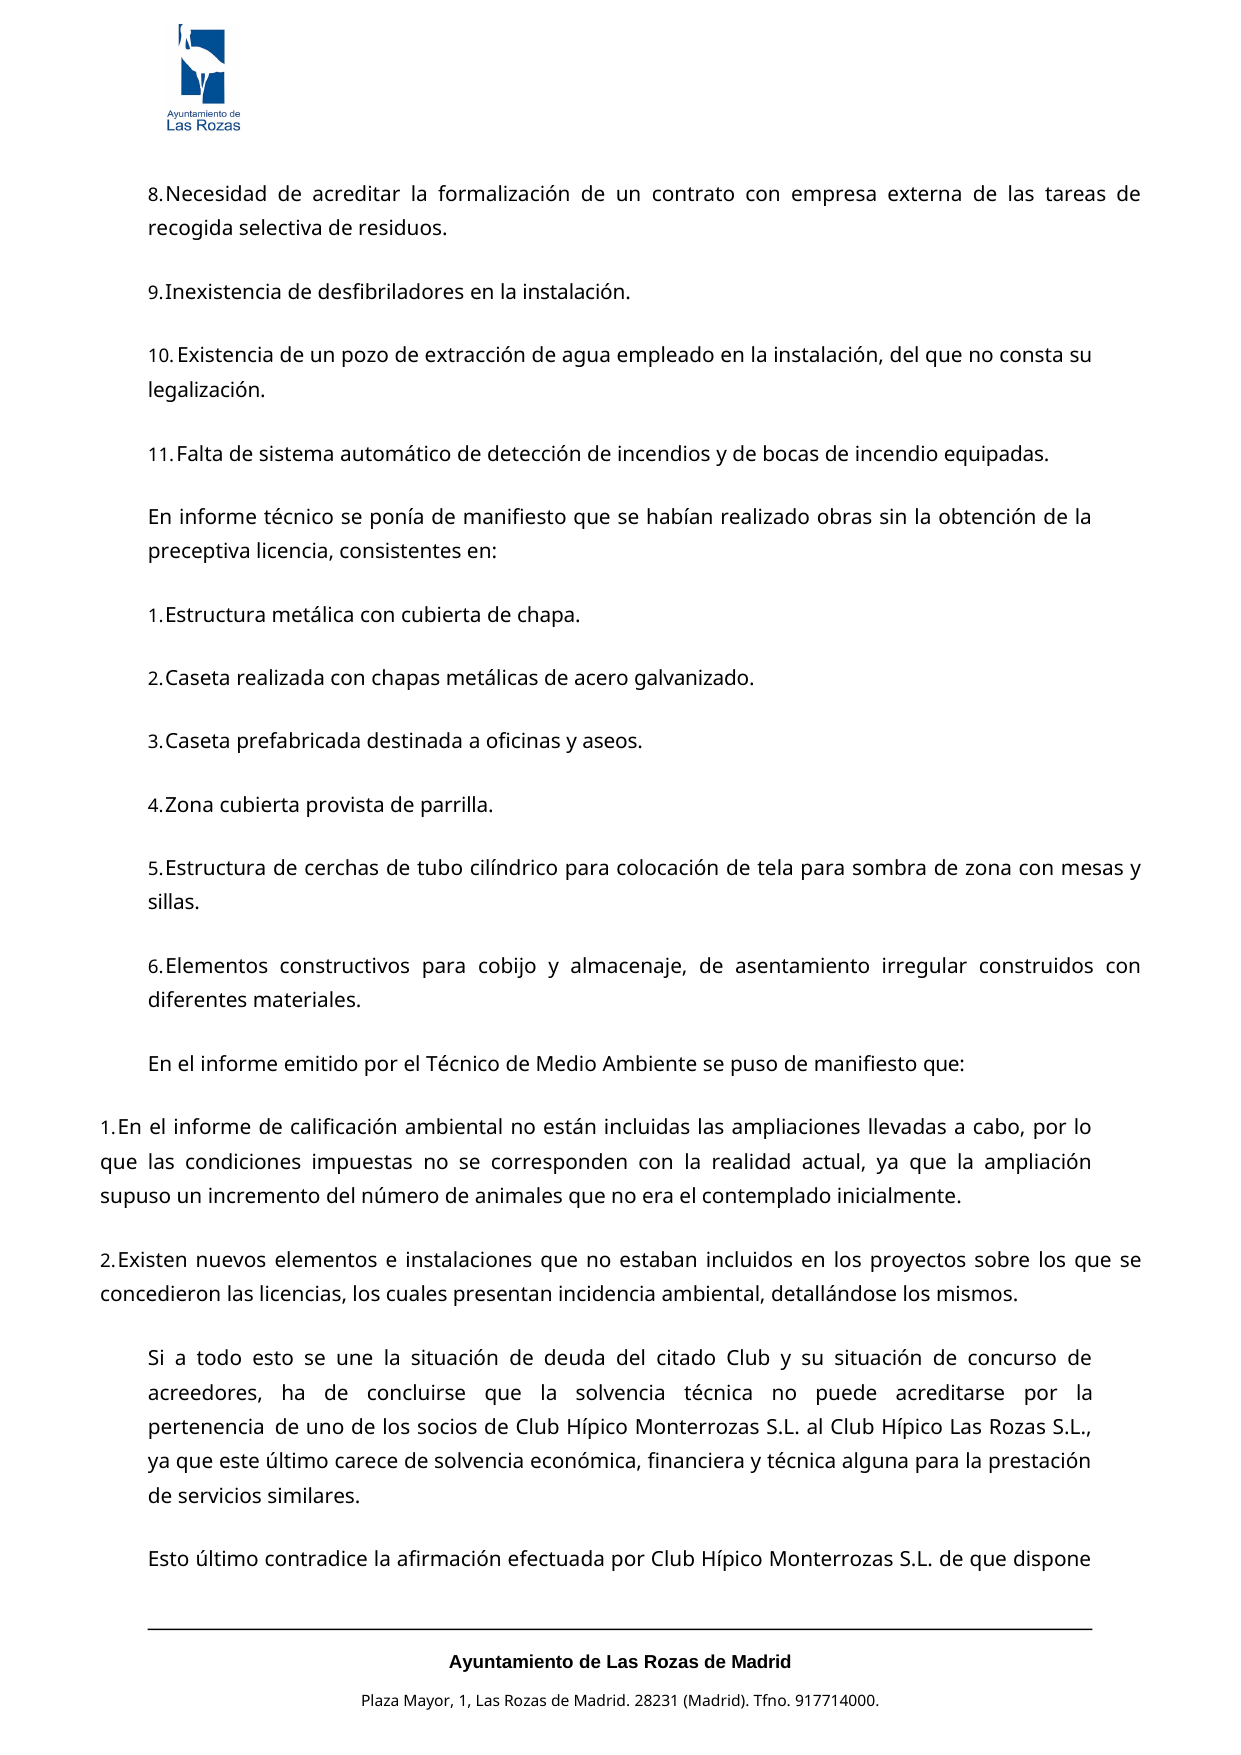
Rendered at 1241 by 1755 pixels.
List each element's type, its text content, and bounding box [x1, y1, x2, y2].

list Estructura metálica con cubierta de chapa. [148, 600, 1143, 628]
list Existen nuevos elementos e instalaciones que no estaban incluidos en los proyectos sobre los que se concedieron las licencias, los cuales presentan incidencia ambiental, detallándose los mismos. [100, 1245, 1143, 1308]
list Estructura de cerchas de tubo cilíndrico para colocación de tela para sombra de zona con mesas y sillas. [148, 853, 1143, 916]
text En el informe emitido por el Técnico de Medio Ambiente se puso de manifiesto que: [148, 1049, 1143, 1078]
list Caseta realizada con chapas metálicas de acero galvanizado. [148, 663, 1143, 692]
text Si a todo esto se une la situación de deuda del citado Club y su situación de concurso de acreedores, ha de concluirse que la solvencia técnica no puede acreditarse por la pertenencia de uno de los socios de Club Hípico Monterrozas S.L. al Club Hípico Las Rozas S.L., ya que este último carece de solvencia económica, financiera y técnica alguna para la prestación de servicios similares. [148, 1343, 1093, 1509]
list Necesidad de acreditar la formalización de un contrato con empresa externa de las tareas de recogida selectiva de residuos. [148, 179, 1143, 242]
list Caseta prefabricada destinada a oficinas y aseos. [148, 726, 1143, 755]
list Zona cubierta provista de parrilla. [148, 790, 1143, 818]
list Elementos constructivos para cobijo y almacenaje, de asentamiento irregular construidos con diferentes materiales. [148, 951, 1143, 1014]
list Existencia de un pozo de extracción de agua empleado en la instalación, del que no consta su legalización. [148, 341, 1093, 403]
list Inexistencia de desfibriladores en la instalación. [148, 277, 1143, 306]
text Esto último contradice la afirmación efectuada por Club Hípico Monterrozas S.L. de que dispone [148, 1544, 1093, 1573]
text En informe técnico se ponía de manifiesto que se habían realizado obras sin la obtención de la preceptiva licencia, consistentes en: [148, 502, 1093, 565]
list Falta de sistema automático de detección de incendios y de bocas de incendio equipadas. [148, 439, 1143, 467]
list En el informe de calificación ambiental no están incluidas las ampliaciones llevadas a cabo, por lo que las condiciones impuestas no se corresponden con la realidad actual, ya que la ampliación supuso un incremento del número de animales que no era el contemplado inicialmente. [100, 1112, 1093, 1210]
